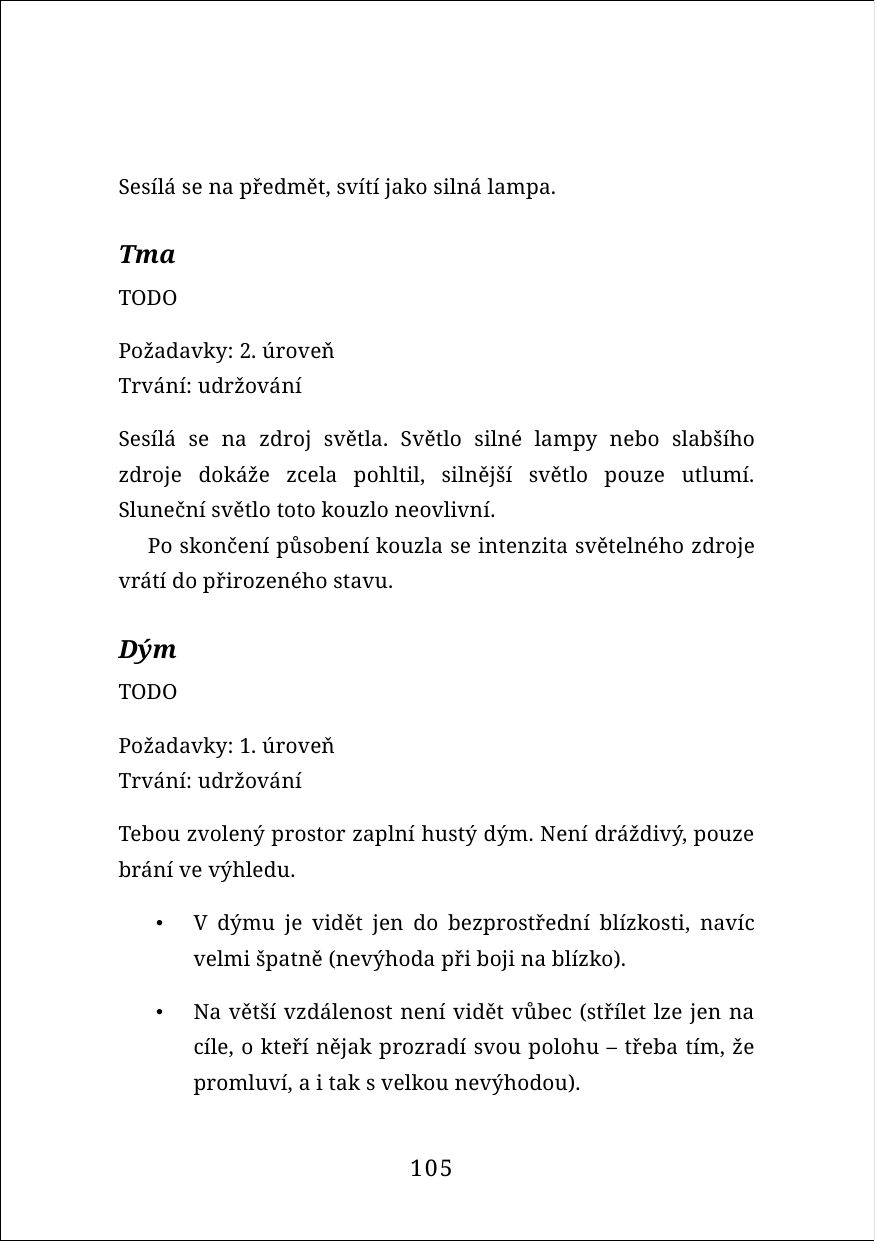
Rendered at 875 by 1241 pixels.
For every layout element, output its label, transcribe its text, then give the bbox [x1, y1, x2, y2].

text Požadavky: 2. úroveň Trvání: udržování [118, 336, 756, 400]
text Sesílá se na zdroj světla. Světlo silné lampy nebo slabšího zdroje dokáže zcela pohltil, silnější světlo pouze utlumí. Sluneční světlo toto kouzlo neovlivní. Po skončení působení kouzla se intenzita světelného zdroje vrátí do přirozeného stavu. [118, 424, 756, 595]
text TODO [118, 677, 756, 706]
list Na větší vzdálenost není vidět vůbec (střílet lze jen na cíle, o kteří nějak prozradí svou polohu – třeba tím, že promluví, a i tak s velkou nevýhodou). [156, 997, 756, 1096]
subtitle Tma [118, 237, 756, 271]
subtitle Dým [118, 632, 756, 666]
list V dýmu je vidět jen do bezprostřední blízkosti, navíc velmi špatně (nevýhoda při boji na blízko). [156, 908, 756, 972]
text TODO [118, 283, 756, 311]
text Požadavky: 1. úroveň Trvání: udržování [118, 731, 756, 795]
text Tebou zvolený prostor zaplní hustý dým. Není dráždivý, pouze brání ve výhledu. [118, 819, 756, 883]
text Sesílá se na předmět, svítí jako silná lampa. [118, 172, 756, 200]
